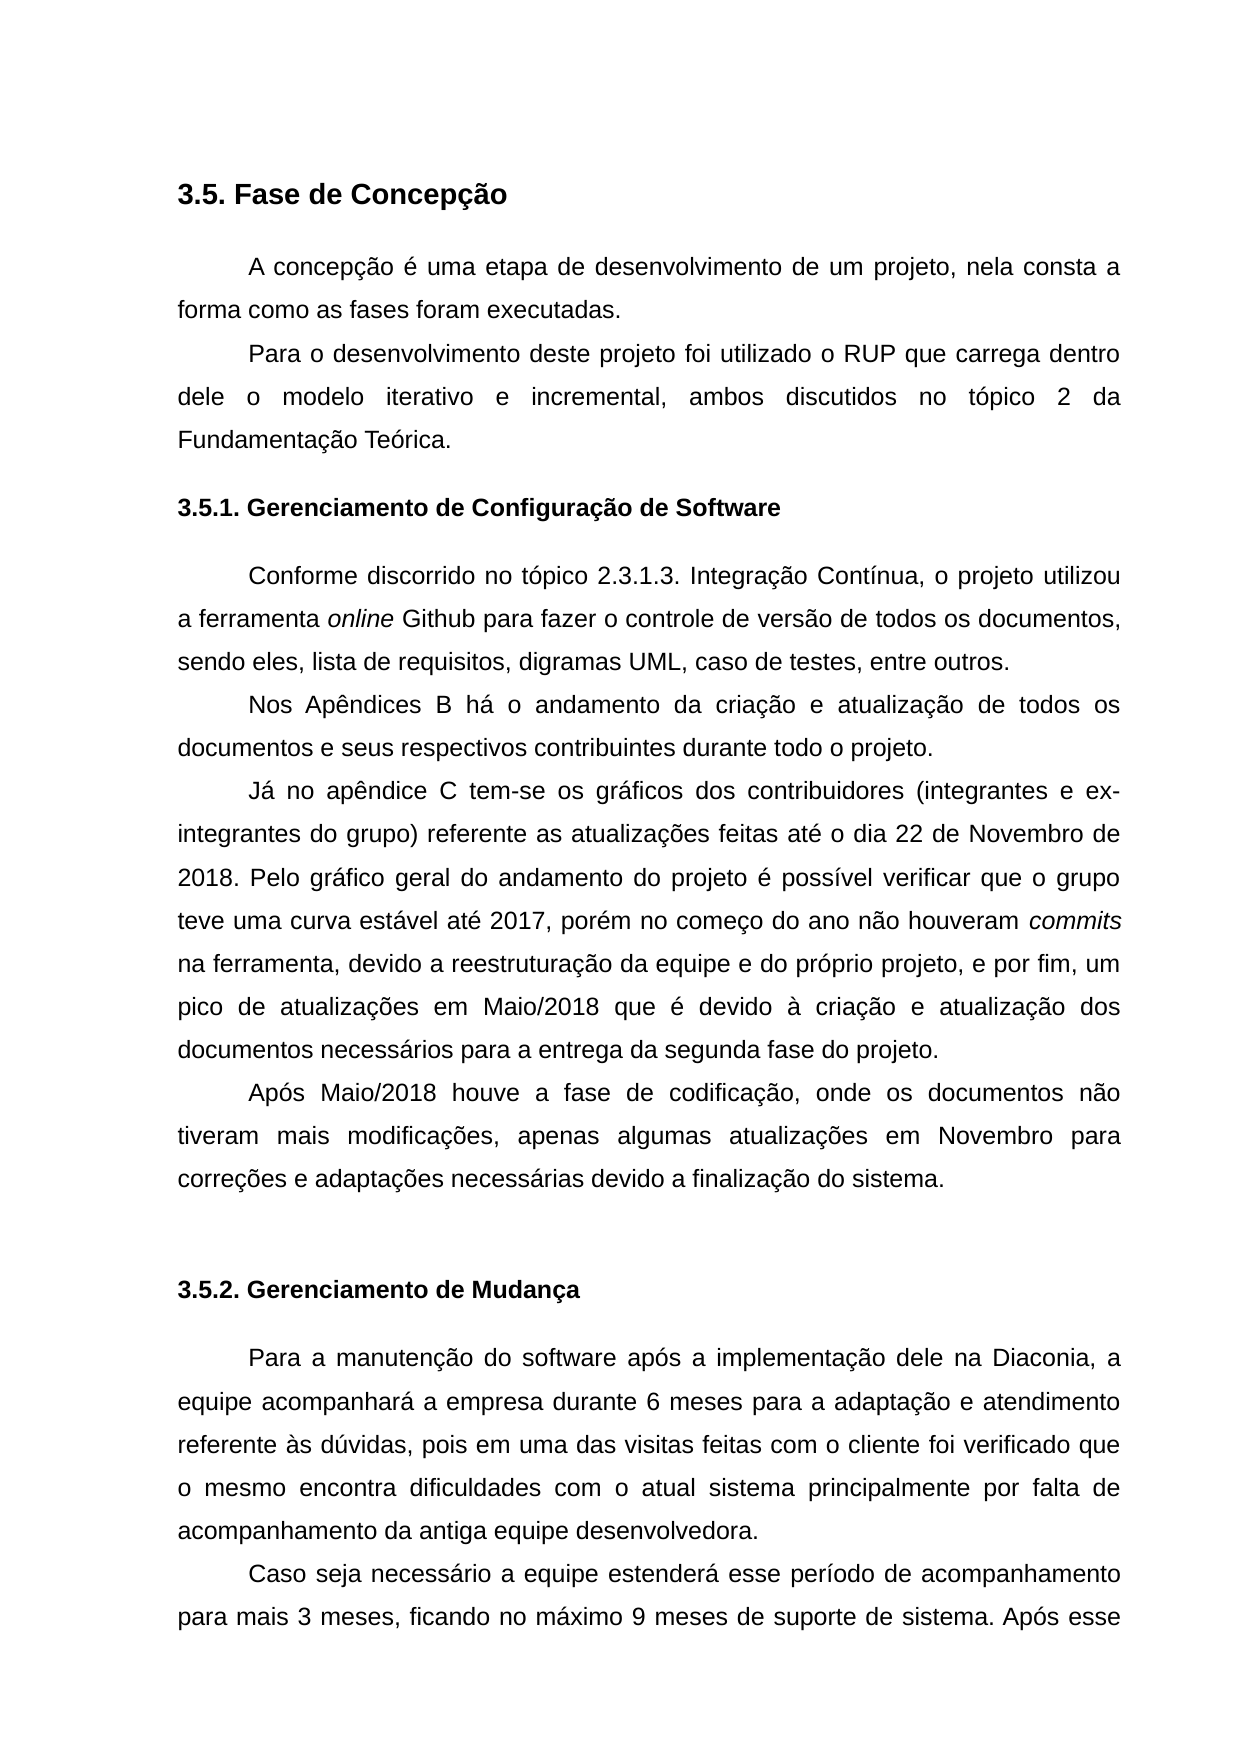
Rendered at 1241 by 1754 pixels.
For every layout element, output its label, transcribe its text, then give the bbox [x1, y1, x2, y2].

text Caso seja necessário a equipe estenderá esse período de acompanhamento para mais 3 meses, ficando no máximo 9 meses de suporte de sistema. Após esse [177, 1559, 1122, 1631]
text Conforme discorrido no tópico 2.3.1.3. Integração Contínua, o projeto utilizou a ferramenta online Github para fazer o controle de versão de todos os documentos, sendo eles, lista de requisitos, digramas UML, caso de testes, entre outros. [177, 561, 1122, 676]
text Já no apêndice C tem-se os gráficos dos contribuidores (integrantes e ex-integrantes do grupo) referente as atualizações feitas até o dia 22 de Novembro de 2018. Pelo gráfico geral do andamento do projeto é possível verificar que o grupo teve uma curva estável até 2017, porém no começo do ano não houveram commits na ferramenta, devido a reestruturação da equipe e do próprio projeto, e por fim, um pico de atualizações em Maio/2018 que é devido à criação e atualização dos documentos necessários para a entrega da segunda fase do projeto. [177, 776, 1122, 1064]
subtitle 3.5.2. Gerenciamento de Mudança [177, 1275, 1122, 1304]
text Para a manutenção do software após a implementação dele na Diaconia, a equipe acompanhará a empresa durante 6 meses para a adaptação e atendimento referente às dúvidas, pois em uma das visitas feitas com o cliente foi verificado que o mesmo encontra dificuldades com o atual sistema principalmente por falta de acompanhamento da antiga equipe desenvolvedora. [177, 1343, 1122, 1544]
text Após Maio/2018 houve a fase de codificação, onde os documentos não tiveram mais modificações, apenas algumas atualizações em Novembro para correções e adaptações necessárias devido a finalização do sistema. [177, 1078, 1122, 1193]
subtitle 3.5.1. Gerenciamento de Configuração de Software [177, 493, 1122, 521]
text Para o desenvolvimento deste projeto foi utilizado o RUP que carrega dentro dele o modelo iterativo e incremental, ambos discutidos no tópico 2 da Fundamentação Teórica. [177, 338, 1122, 453]
text Nos Apêndices B há o andamento da criação e atualização de todos os documentos e seus respectivos contribuintes durante todo o projeto. [177, 690, 1122, 762]
text A concepção é uma etapa de desenvolvimento de um projeto, nela consta a forma como as fases foram executadas. [177, 252, 1122, 324]
subtitle 3.5. Fase de Concepção [177, 177, 1122, 211]
